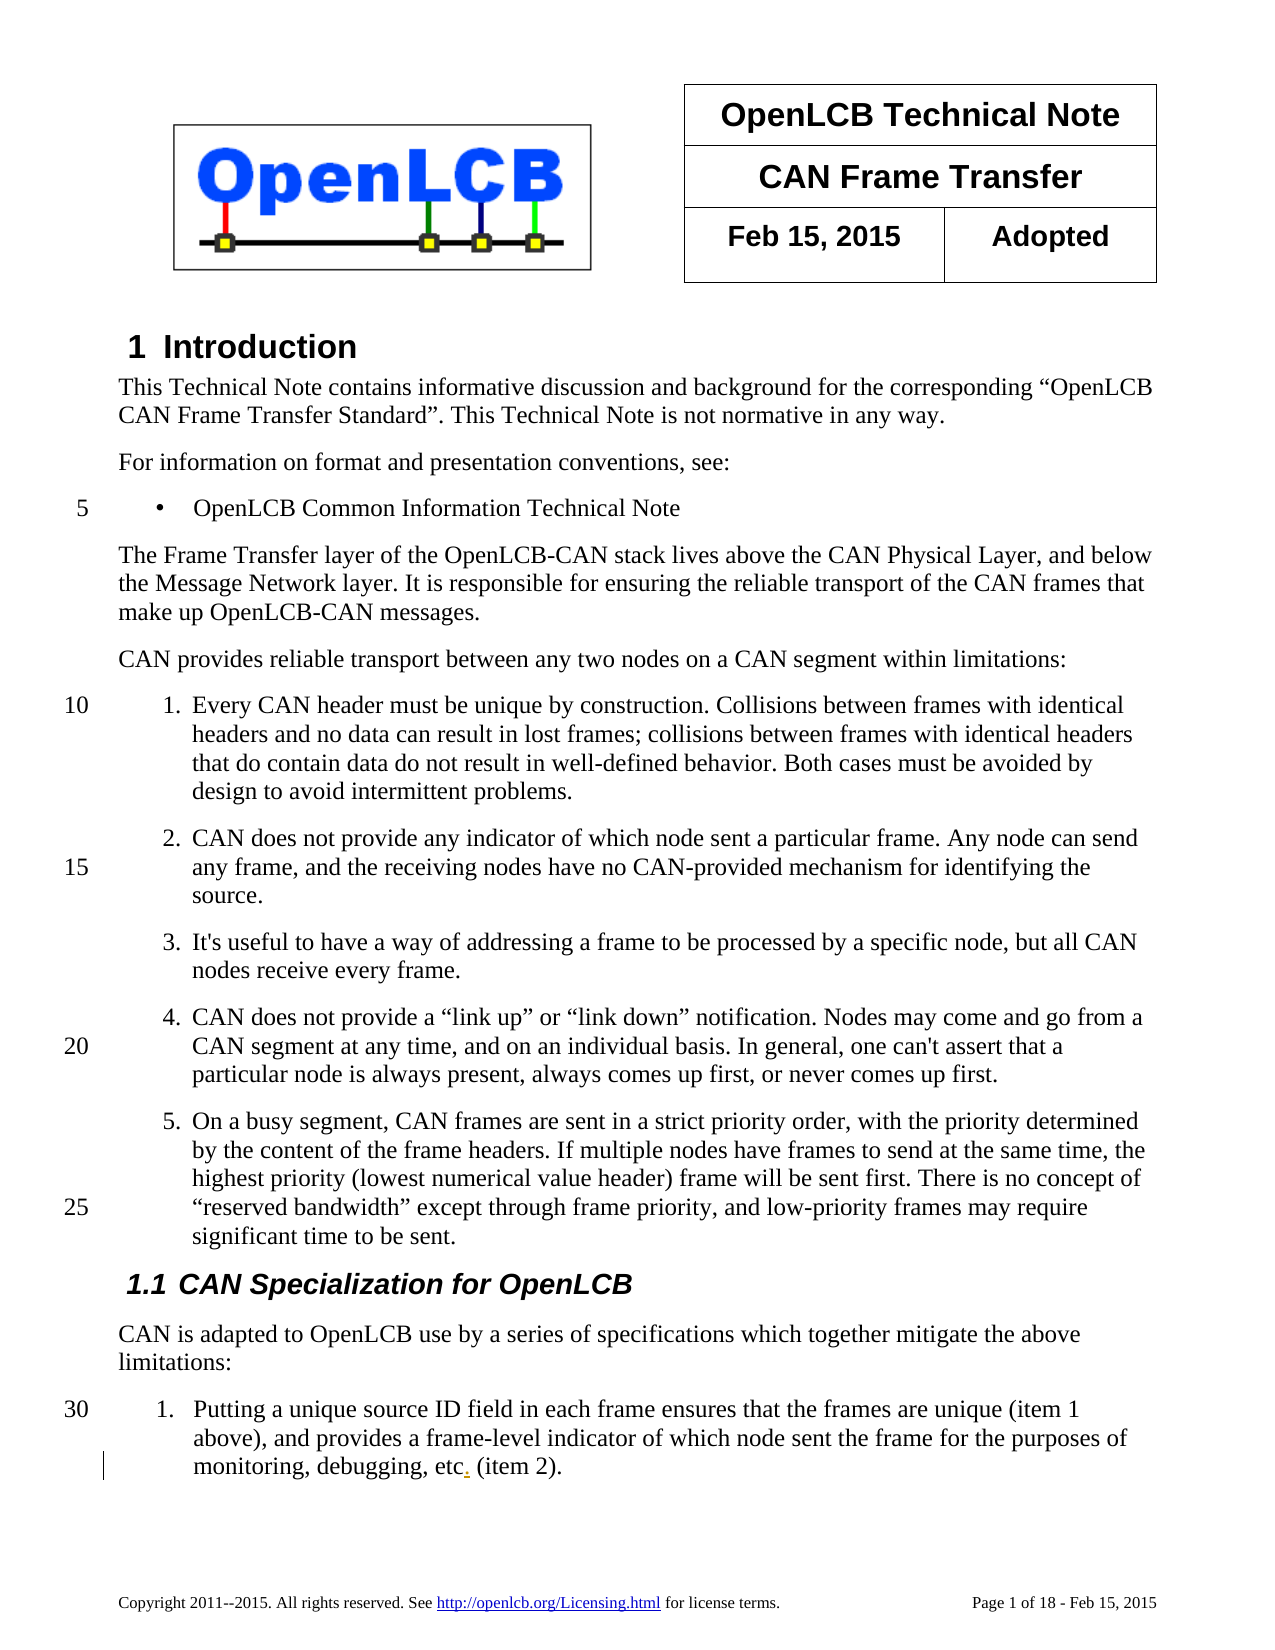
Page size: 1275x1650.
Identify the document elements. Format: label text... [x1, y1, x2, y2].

text CAN is adapted to OpenLCB use by a series of specifications which together mitigate the above limitations: [118, 1319, 1157, 1376]
list On a busy segment, CAN frames are sent in a strict priority order, with the priority determined by the content of the frame headers. If multiple nodes have frames to send at the same time, the highest priority (lowest numerical value header) frame will be sent first. There is no concept of “reserved bandwidth” except through frame priority, and low-priority frames may require significant time to be sent. [162, 1106, 1157, 1250]
text This Technical Note contains informative discussion and background for the corresponding “OpenLCB CAN Frame Transfer Standard”. This Technical Note is not normative in any way. [118, 372, 1157, 429]
subtitle Introduction [118, 327, 1157, 365]
list CAN does not provide any indicator of which node sent a particular frame. Any node can send any frame, and the receiving nodes have no CAN-provided mechanism for identifying the source. [162, 823, 1157, 909]
list OpenLCB Common Information Technical Note [156, 493, 1157, 522]
text CAN provides reliable transport between any two nodes on a CAN segment within limitations: [118, 644, 1157, 672]
subtitle CAN Specialization for OpenLCB [118, 1267, 1157, 1301]
text The Frame Transfer layer of the OpenLCB-CAN stack lives above the CAN Physical Layer, and below the Message Network layer. It is responsible for ensuring the reliable transport of the CAN frames that make up OpenLCB-CAN messages. [118, 540, 1157, 626]
list Putting a unique source ID field in each frame ensures that the frames are unique (item 1 above), and provides a frame-level indicator of which node sent the frame for the purposes of monitoring, debugging, etc. (item 2). [156, 1394, 1157, 1480]
list It's useful to have a way of addressing a frame to be processed by a specific node, but all CAN nodes receive every frame. [162, 927, 1157, 984]
picture [172, 123, 593, 272]
list CAN does not provide a “link up” or “link down” notification. Nodes may come and go from a CAN segment at any time, and on an individual basis. In general, one can't assert that a particular node is always present, always comes up first, or never comes up first. [162, 1002, 1157, 1088]
list Every CAN header must be unique by construction. Collisions between frames with identical headers and no data can result in lost frames; collisions between frames with identical headers that do contain data do not result in well-defined behavior. Both cases must be avoided by design to avoid intermittent problems. [162, 690, 1157, 805]
text For information on format and presentation conventions, see: [118, 447, 1157, 476]
